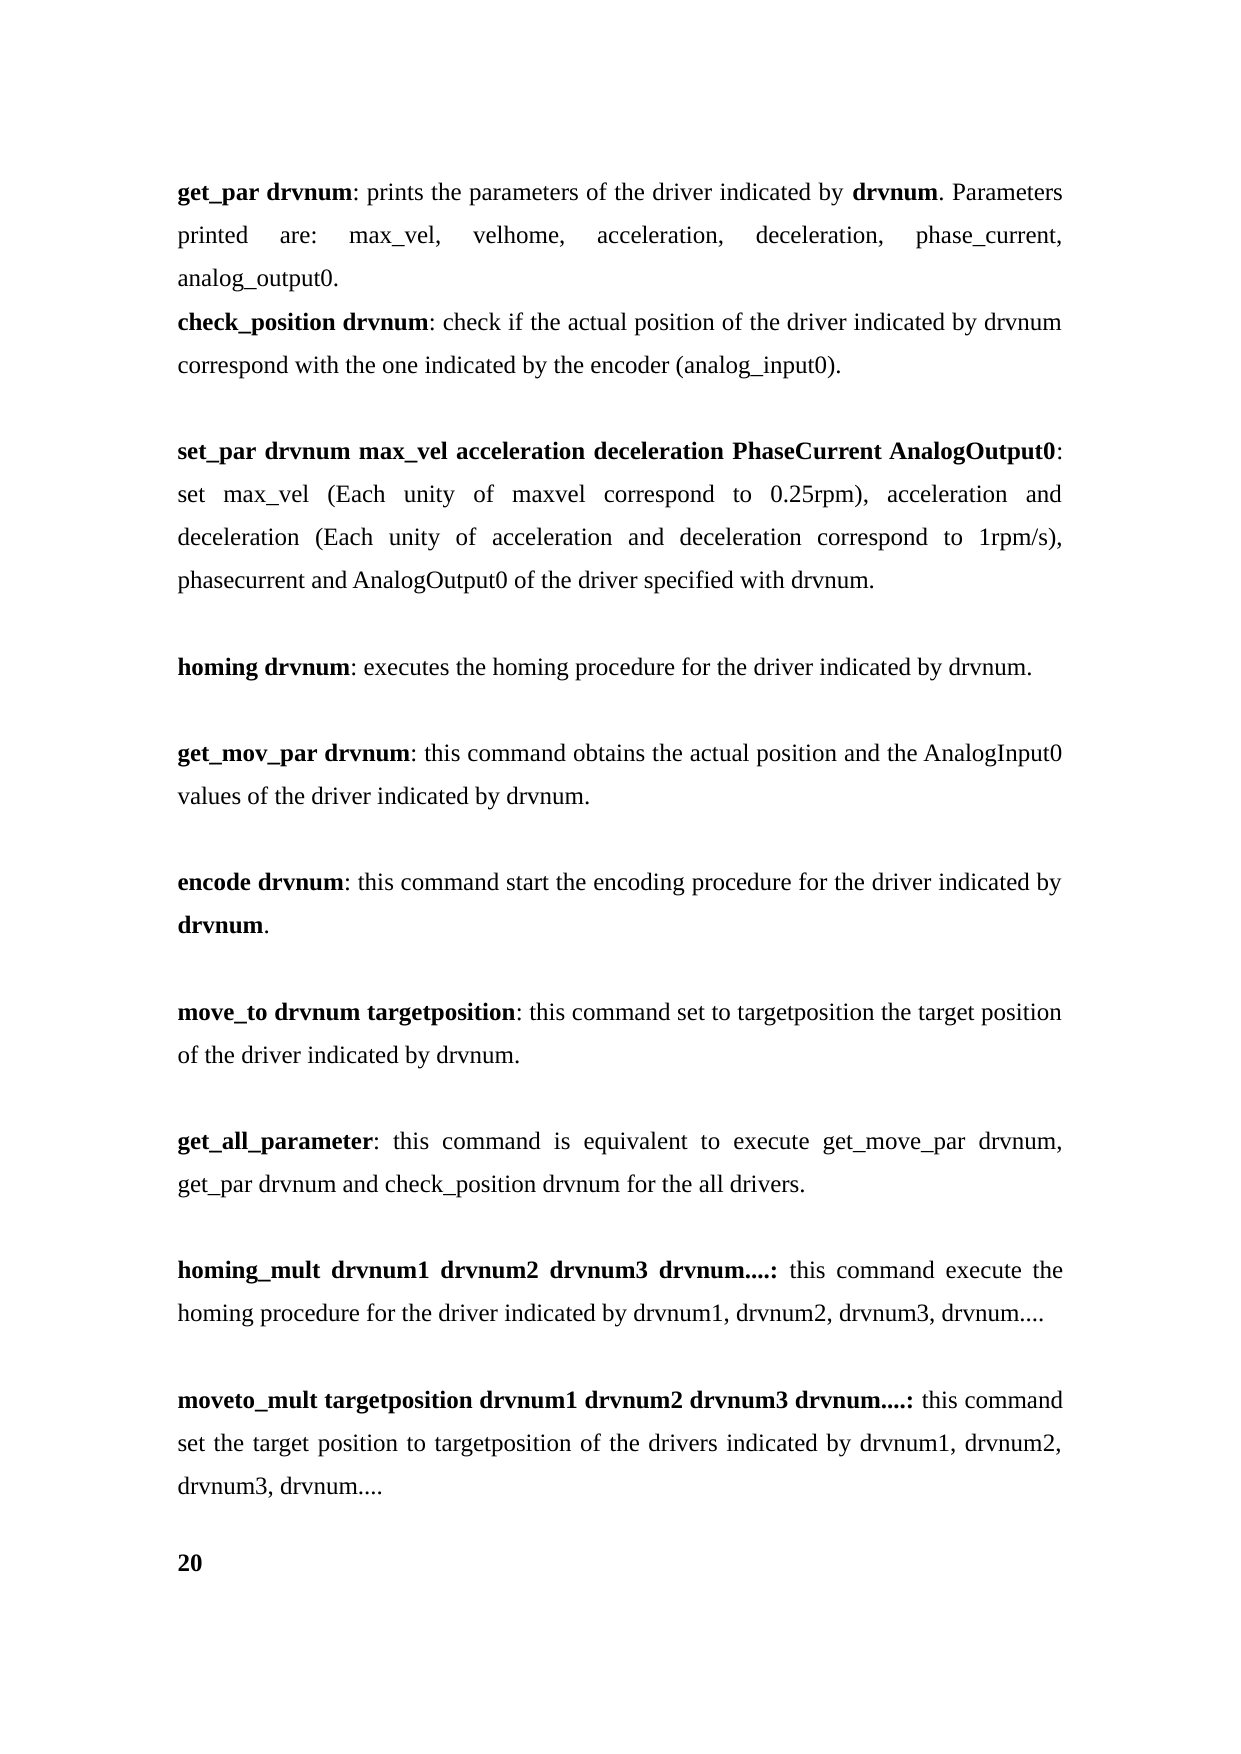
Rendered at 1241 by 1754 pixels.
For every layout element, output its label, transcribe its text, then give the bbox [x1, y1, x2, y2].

text move_to drvnum targetposition: this command set to targetposition the target position of the driver indicated by drvnum. [177, 997, 1063, 1068]
text check_position drvnum: check if the actual position of the driver indicated by drvnum correspond with the one indicated by the encoder (analog_input0). [177, 307, 1063, 378]
text homing_mult drvnum1 drvnum2 drvnum3 drvnum....: this command execute the homing procedure for the driver indicated by drvnum1, drvnum2, drvnum3, drvnum.... [177, 1255, 1063, 1327]
text get_all_parameter: this command is equivalent to execute get_move_par drvnum, get_par drvnum and check_position drvnum for the all drivers. [177, 1126, 1063, 1198]
text encode drvnum: this command start the encoding procedure for the driver indicated by drvnum. [177, 867, 1063, 939]
text get_par drvnum: prints the parameters of the driver indicated by drvnum. Parameters printed are: max_vel, velhome, acceleration, deceleration, phase_current, analog_output0. [177, 177, 1063, 292]
text set_par drvnum max_vel acceleration deceleration PhaseCurrent AnalogOutput0: set max_vel (Each unity of maxvel correspond to 0.25rpm), acceleration and deceleration (Each unity of acceleration and deceleration correspond to 1rpm/s), phasecurrent and AnalogOutput0 of the driver specified with drvnum. [177, 436, 1063, 594]
text get_mov_par drvnum: this command obtains the actual position and the AnalogInput0 values of the driver indicated by drvnum. [177, 738, 1063, 810]
text moveto_mult targetposition drvnum1 drvnum2 drvnum3 drvnum....: this command set the target position to targetposition of the drivers indicated by drvnum1, drvnum2, drvnum3, drvnum.... [177, 1385, 1063, 1500]
text homing drvnum: executes the homing procedure for the driver indicated by drvnum. [177, 652, 1063, 680]
